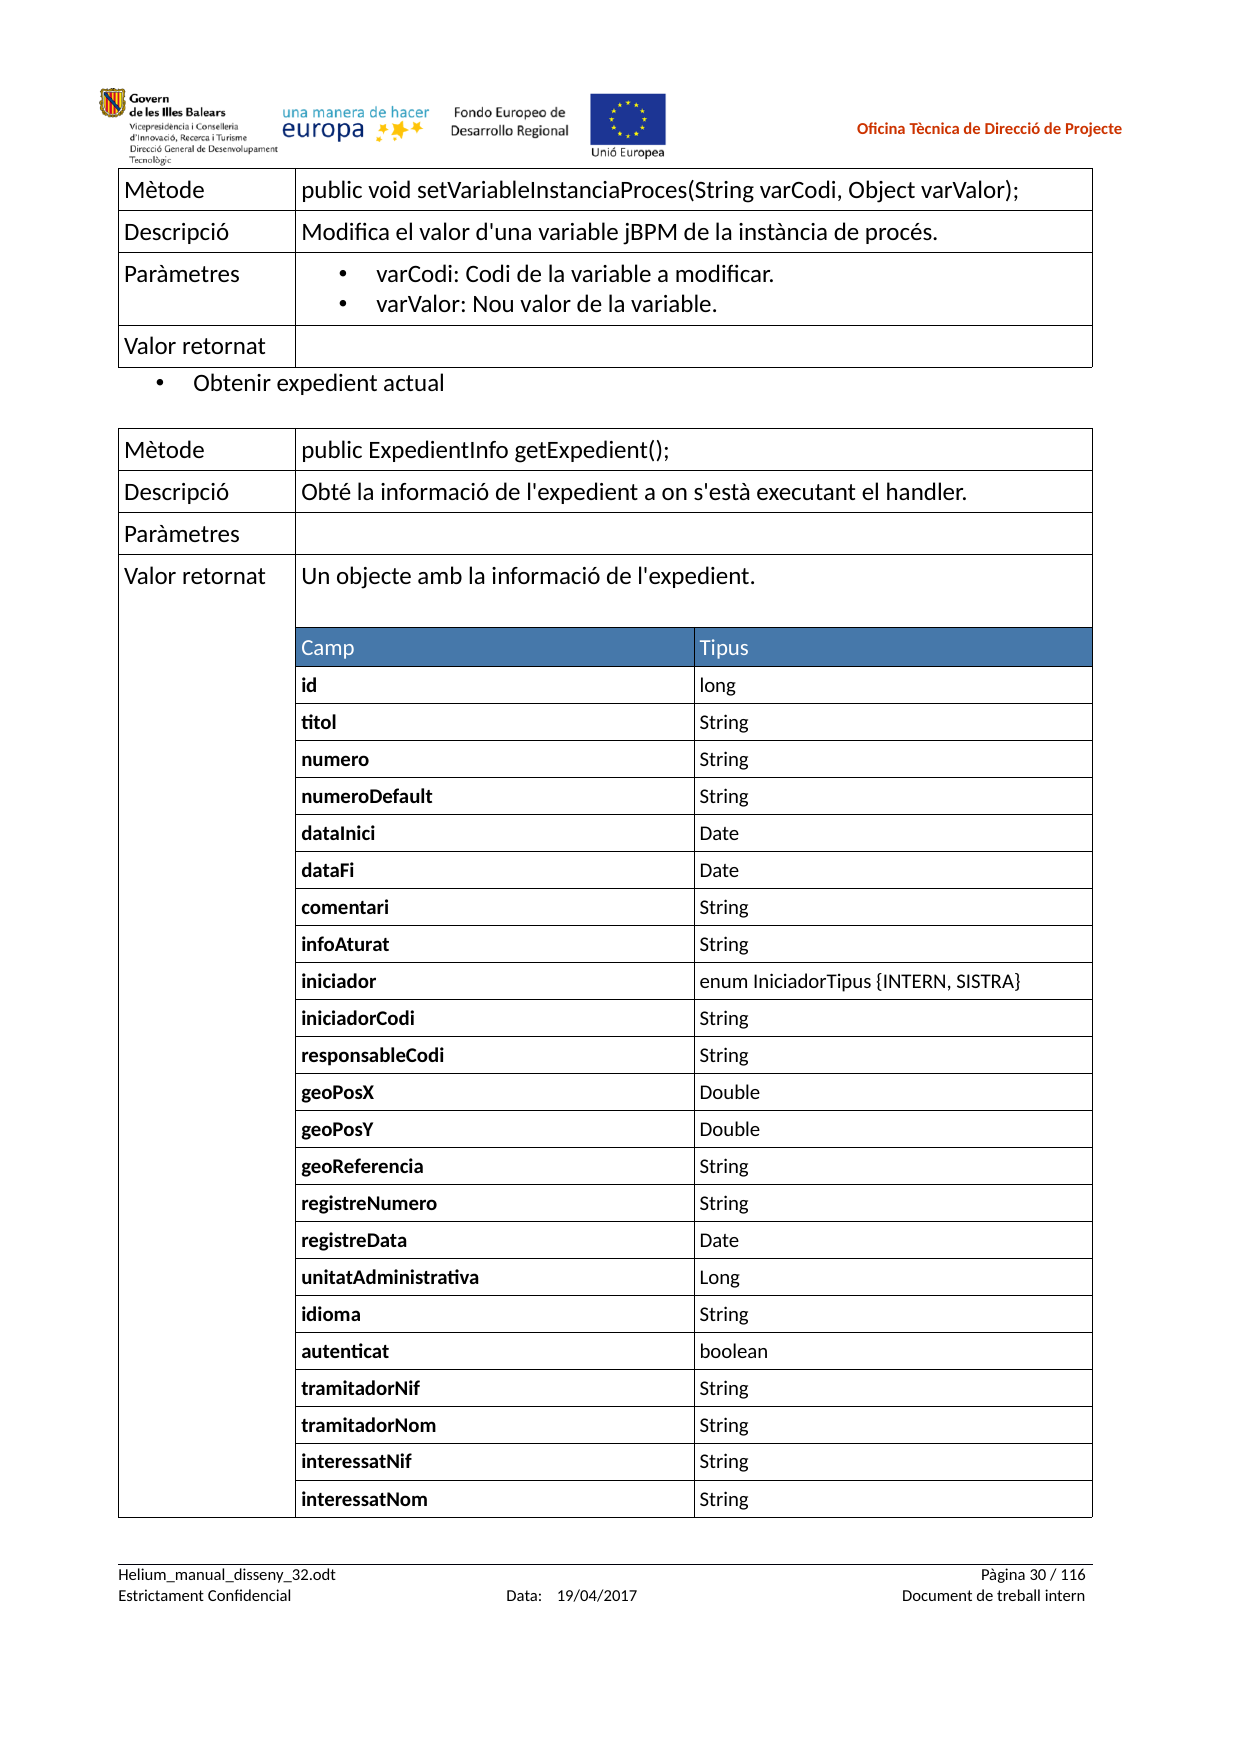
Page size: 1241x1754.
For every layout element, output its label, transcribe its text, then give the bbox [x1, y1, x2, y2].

table_cell String [695, 1185, 1092, 1221]
picture [99, 87, 668, 166]
table_cell Paràmetres [119, 253, 295, 325]
table_cell registreData [296, 1222, 694, 1258]
table_cell String [695, 1444, 1092, 1480]
table_cell dataInici [296, 815, 694, 851]
table_cell enum IniciadorTipus {INTERN, SISTRA} [695, 963, 1092, 999]
table_cell numero [296, 741, 694, 777]
table_cell Date [695, 815, 1092, 851]
table_cell dataFi [296, 852, 694, 888]
table_cell idioma [296, 1296, 694, 1332]
table_cell String [695, 741, 1092, 777]
table_cell geoReferencia [296, 1148, 694, 1184]
table_cell titol [296, 704, 694, 740]
table_header Mètode [119, 169, 295, 210]
table_cell iniciador [296, 963, 694, 999]
table_cell numeroDefault [296, 778, 694, 814]
table_header Mètode [119, 429, 295, 470]
table_cell [296, 513, 1092, 554]
table_cell Double [695, 1111, 1092, 1147]
table_cell id [296, 667, 694, 703]
table_cell String [695, 1370, 1092, 1406]
table_cell Valor retornat [119, 555, 295, 1517]
table_header public void setVariableInstanciaProces(String varCodi, Object varValor); [296, 169, 1092, 210]
table_cell geoPosY [296, 1111, 694, 1147]
table_cell Tipus [695, 628, 1092, 666]
table_cell String [695, 1407, 1092, 1443]
table_cell infoAturat [296, 926, 694, 962]
table_cell responsableCodi [296, 1037, 694, 1073]
table_cell interessatNif [296, 1444, 694, 1480]
table_cell String [695, 889, 1092, 925]
table_cell Long [695, 1259, 1092, 1295]
table_cell registreNumero [296, 1185, 694, 1221]
table_cell String [695, 1148, 1092, 1184]
table_cell tramitadorNom [296, 1407, 694, 1443]
table_cell geoPosX [296, 1074, 694, 1110]
table_cell boolean [695, 1333, 1092, 1369]
table_cell Camp [296, 628, 694, 666]
table_cell Date [695, 852, 1092, 888]
table_cell String [695, 704, 1092, 740]
table_cell comentari [296, 889, 694, 925]
list Obtenir expedient actual [156, 367, 1122, 397]
table_cell Descripció [119, 471, 295, 512]
table_cell Date [695, 1222, 1092, 1258]
table_cell String [695, 1000, 1092, 1036]
table_cell Paràmetres [119, 513, 295, 554]
table_cell String [695, 1481, 1092, 1517]
table_cell long [695, 667, 1092, 703]
table_cell varCodi: Codi de la variable a modificar. varValor: Nou valor de la variable. [296, 253, 1092, 325]
table_cell Modifica el valor d'una variable jBPM de la instància de procés. [296, 211, 1092, 252]
table_cell unitatAdministrativa [296, 1259, 694, 1295]
table_cell Double [695, 1074, 1092, 1110]
table_header public ExpedientInfo getExpedient(); [296, 429, 1092, 470]
table_cell iniciadorCodi [296, 1000, 694, 1036]
table_cell autenticat [296, 1333, 694, 1369]
table_cell Un objecte amb la informació de l'expedient. [296, 555, 1092, 627]
table_cell interessatNom [296, 1481, 694, 1517]
table_cell [296, 326, 1092, 367]
table_cell Descripció [119, 211, 295, 252]
table_cell tramitadorNif [296, 1370, 694, 1406]
table_cell Valor retornat [119, 326, 295, 367]
table_cell String [695, 1296, 1092, 1332]
table_cell Obté la informació de l'expedient a on s'està executant el handler. [296, 471, 1092, 512]
table_cell String [695, 926, 1092, 962]
table_cell String [695, 778, 1092, 814]
table_cell String [695, 1037, 1092, 1073]
